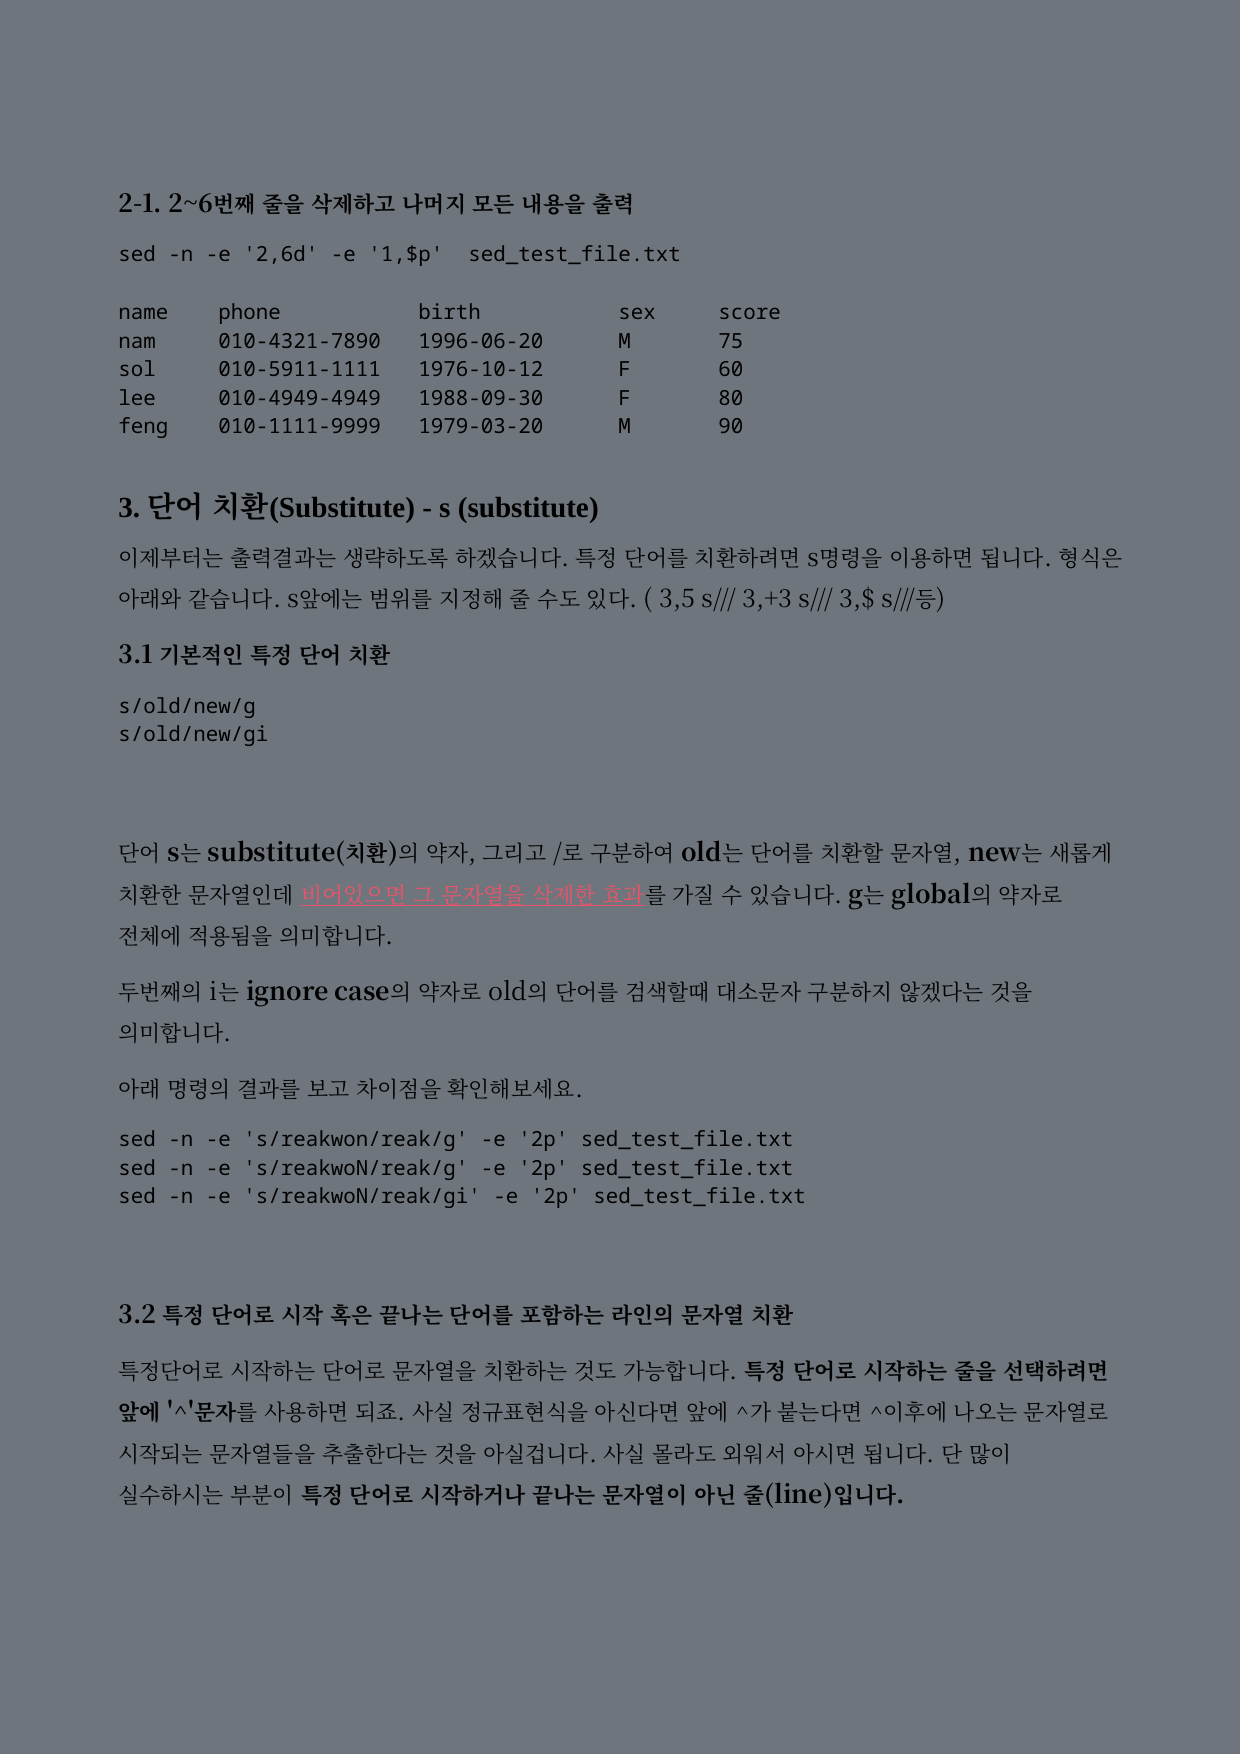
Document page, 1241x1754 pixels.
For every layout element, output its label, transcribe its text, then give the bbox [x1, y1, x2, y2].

text sed -n -e 's/reakwoN/reak/gi' -e '2p' sed_test_file.txt [118, 1181, 1122, 1209]
text name phone birth sex score [118, 297, 1122, 326]
text sed -n -e 's/reakwon/reak/g' -e '2p' sed_test_file.txt [118, 1124, 1122, 1153]
text feng 010-1111-9999 1979-03-20 M 90 [118, 411, 1122, 439]
text 단어 s는 substitute(치환)의 약자, 그리고 /로 구분하여 old는 단어를 치환할 문자열, new는 새롭게 치환한 문자열인데 비어있으면 그 문자열을 삭제한 효과를 가질 수 있습니다. g는 global의 약자로 전체에 적용됨을 의미합니다. [118, 833, 1122, 951]
text 이제부터는 출력결과는 생략하도록 하겠습니다. 특정 단어를 치환하려면 s명령을 이용하면 됩니다. 형식은 아래와 같습니다. s앞에는 범위를 지정해 줄 수도 있다. ( 3,5 s/// 3,+3 s/// 3,$ s///등) [118, 538, 1122, 615]
text sed -n -e '2,6d' -e '1,$p' sed_test_file.txt [118, 239, 1122, 268]
text 3.2 특정 단어로 시작 혹은 끝나는 단어를 포함하는 라인의 문자열 치환 [118, 1295, 1122, 1331]
text sol 010-5911-1111 1976-10-12 F 60 [118, 354, 1122, 383]
text s/old/new/gi [118, 719, 1122, 748]
text 2-1. 2~6번째 줄을 삭제하고 나머지 모든 내용을 출력 [118, 183, 1122, 219]
text s/old/new/g [118, 691, 1122, 719]
subtitle 3. 단어 치환(Substitute) - s (substitute) [118, 483, 1122, 525]
text nam 010-4321-7890 1996-06-20 M 75 [118, 326, 1122, 354]
text sed -n -e 's/reakwoN/reak/g' -e '2p' sed_test_file.txt [118, 1153, 1122, 1181]
text 특정단어로 시작하는 단어로 문자열을 치환하는 것도 가능합니다. 특정 단어로 시작하는 줄을 선택하려면 앞에 '^'문자를 사용하면 되죠. 사실 정규표현식을 아신다면 앞에 ^가 붙는다면 ^이후에 나오는 문자열로 시작되는 문자열들을 추출한다는 것을 아실겁니다. 사실 몰라도 외워서 아시면 됩니다. 단 많이 실수하시는 부분이 특정 단어로 시작하거나 끝나는 문자열이 아닌 줄(line)입니다. [118, 1351, 1122, 1510]
text 두번째의 i는 ignore case의 약자로 old의 단어를 검색할때 대소문자 구분하지 않겠다는 것을 의미합니다. [118, 971, 1122, 1048]
text 3.1 기본적인 특정 단어 치환 [118, 635, 1122, 671]
text lee 010-4949-4949 1988-09-30 F 80 [118, 383, 1122, 411]
text 아래 명령의 결과를 보고 차이점을 확인해보세요. [118, 1068, 1122, 1104]
